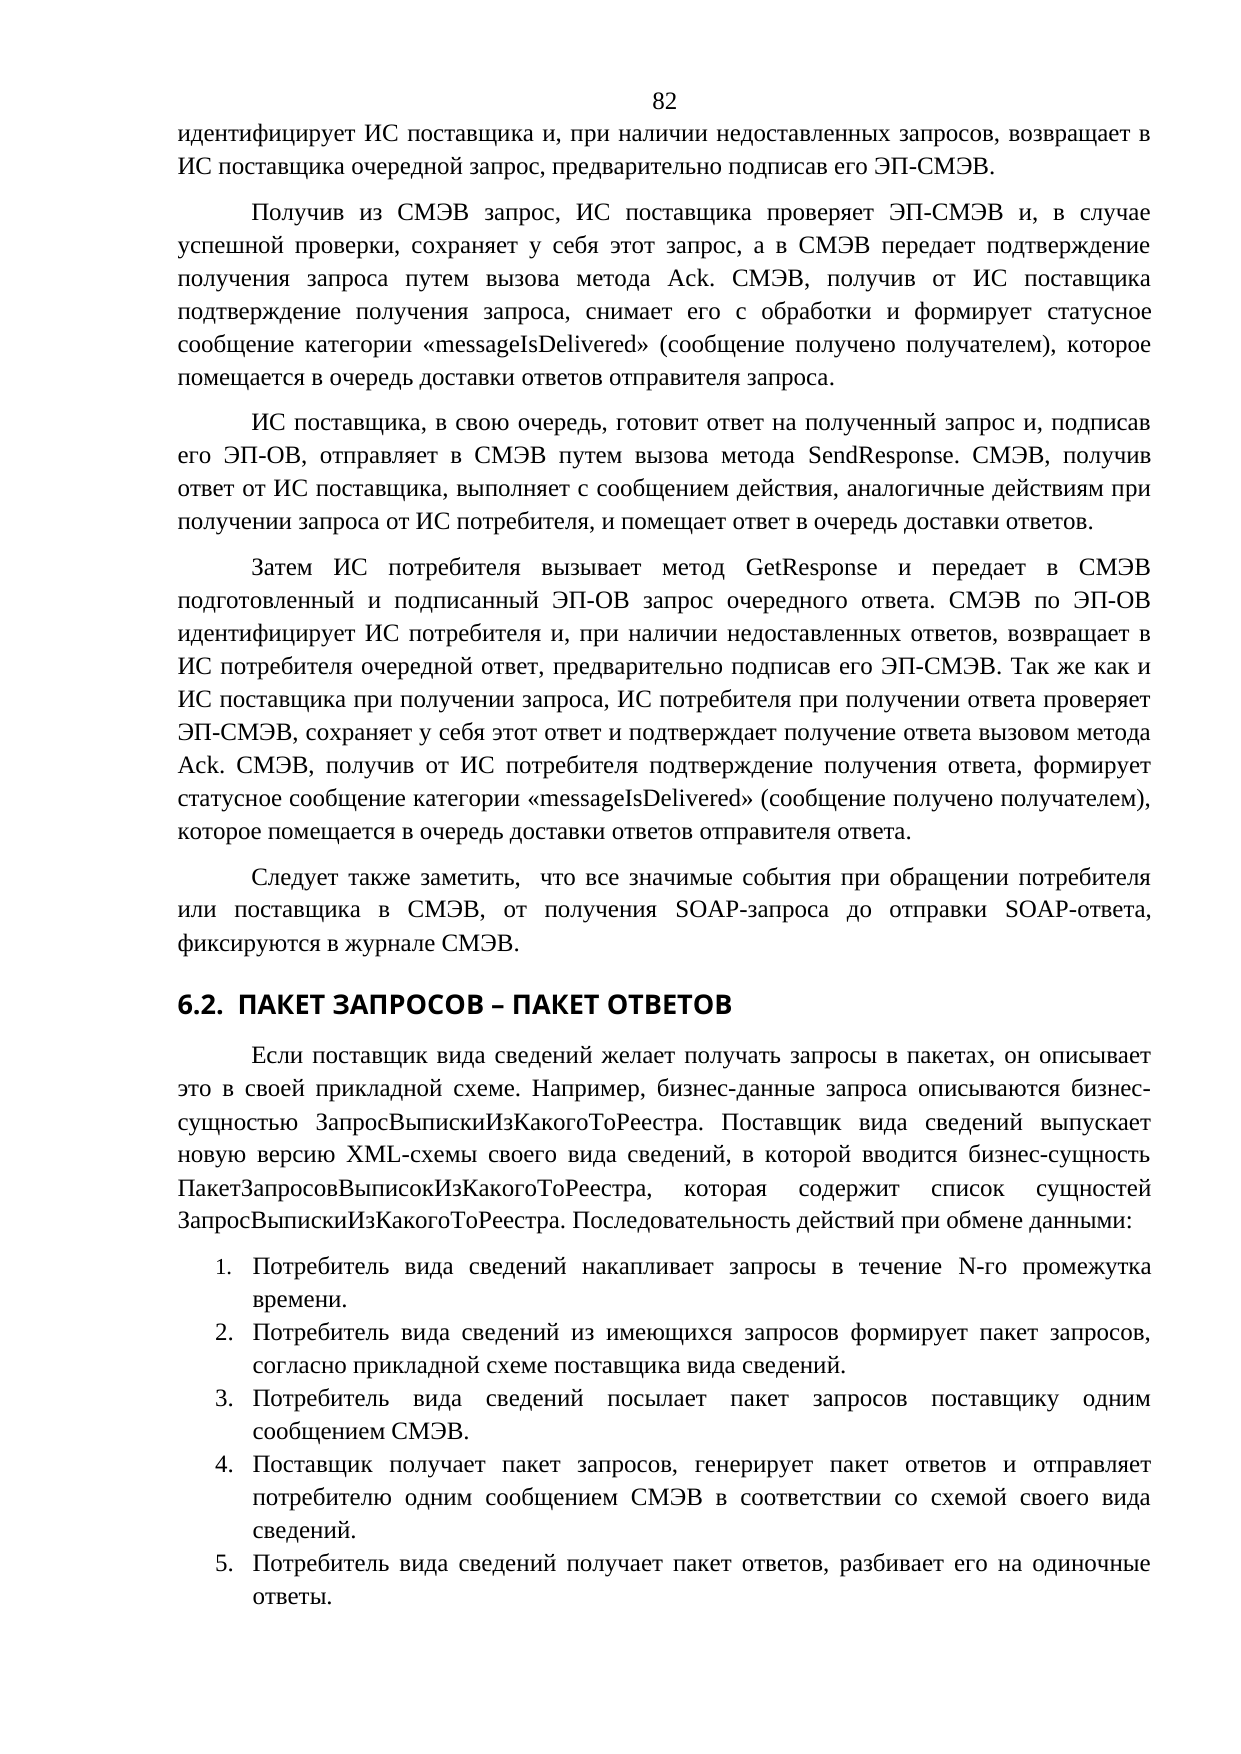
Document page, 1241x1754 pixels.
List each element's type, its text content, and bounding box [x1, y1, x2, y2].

list Поставщик получает пакет запросов, генерирует пакет ответов и отправляет потребителю одним сообщением СМЭВ в соответствии со схемой своего вида сведений. [215, 1449, 1152, 1544]
list Потребитель вида сведений получает пакет ответов, разбивает его на одиночные ответы. [215, 1548, 1152, 1610]
list Потребитель вида сведений из имеющихся запросов формирует пакет запросов, согласно прикладной схеме поставщика вида сведений. [215, 1317, 1152, 1379]
text идентифицирует ИС поставщика и, при наличии недоставленных запросов, возвращает в ИС поставщика очередной запрос, предварительно подписав его ЭП-СМЭВ. [177, 118, 1152, 180]
list Потребитель вида сведений посылает пакет запросов поставщику одним сообщением СМЭВ. [215, 1383, 1152, 1445]
text Затем ИС потребителя вызывает метод GetResponse и передает в СМЭВ подготовленный и подписанный ЭП-ОВ запрос очередного ответа. СМЭВ по ЭП-ОВ идентифицирует ИС потребителя и, при наличии недоставленных ответов, возвращает в ИС потребителя очередной ответ, предварительно подписав его ЭП-СМЭВ. Так же как и ИС поставщика при получении запроса, ИС потребителя при получении ответа проверяет ЭП-СМЭВ, сохраняет у себя этот ответ и подтверждает получение ответа вызовом метода Ack. СМЭВ, получив от ИС потребителя подтверждение получения ответа, формирует статусное сообщение категории «messageIsDelivered» (сообщение получено получателем), которое помещается в очередь доставки ответов отправителя ответа. [177, 552, 1152, 845]
text Получив из СМЭВ запрос, ИС поставщика проверяет ЭП-СМЭВ и, в случае успешной проверки, сохраняет у себя этот запрос, а в СМЭВ передает подтверждение получения запроса путем вызова метода Ack. СМЭВ, получив от ИС поставщика подтверждение получения запроса, снимает его с обработки и формирует статусное сообщение категории «messageIsDelivered» (сообщение получено получателем), которое помещается в очередь доставки ответов отправителя запроса. [177, 197, 1152, 391]
list Потребитель вида сведений накапливает запросы в течение N-го промежутка времени. [215, 1251, 1152, 1313]
text Следует также заметить, что все значимые события при обращении потребителя или поставщика в СМЭВ, от получения SOAP-запроса до отправки SOAP-ответа, фиксируются в журнале СМЭВ. [177, 862, 1152, 956]
text ИС поставщика, в свою очередь, готовит ответ на полученный запрос и, подписав его ЭП-ОВ, отправляет в СМЭВ путем вызова метода SendResponse. СМЭВ, получив ответ от ИС поставщика, выполняет с сообщением действия, аналогичные действиям при получении запроса от ИС потребителя, и помещает ответ в очередь доставки ответов. [177, 407, 1152, 535]
subtitle Пакет запросов – пакет ответов [177, 986, 1152, 1022]
text Если поставщик вида сведений желает получать запросы в пакетах, он описывает это в своей прикладной схеме. Например, бизнес-данные запроса описываются бизнес-сущностью ЗапросВыпискиИзКакогоТоРеестра. Поставщик вида сведений выпускает новую версию XML-схемы своего вида сведений, в которой вводится бизнес-сущность ПакетЗапросовВыписокИзКакогоТоРеестра, которая содержит список сущностей ЗапросВыпискиИзКакогоТоРеестра. Последовательность действий при обмене данными: [177, 1041, 1152, 1234]
